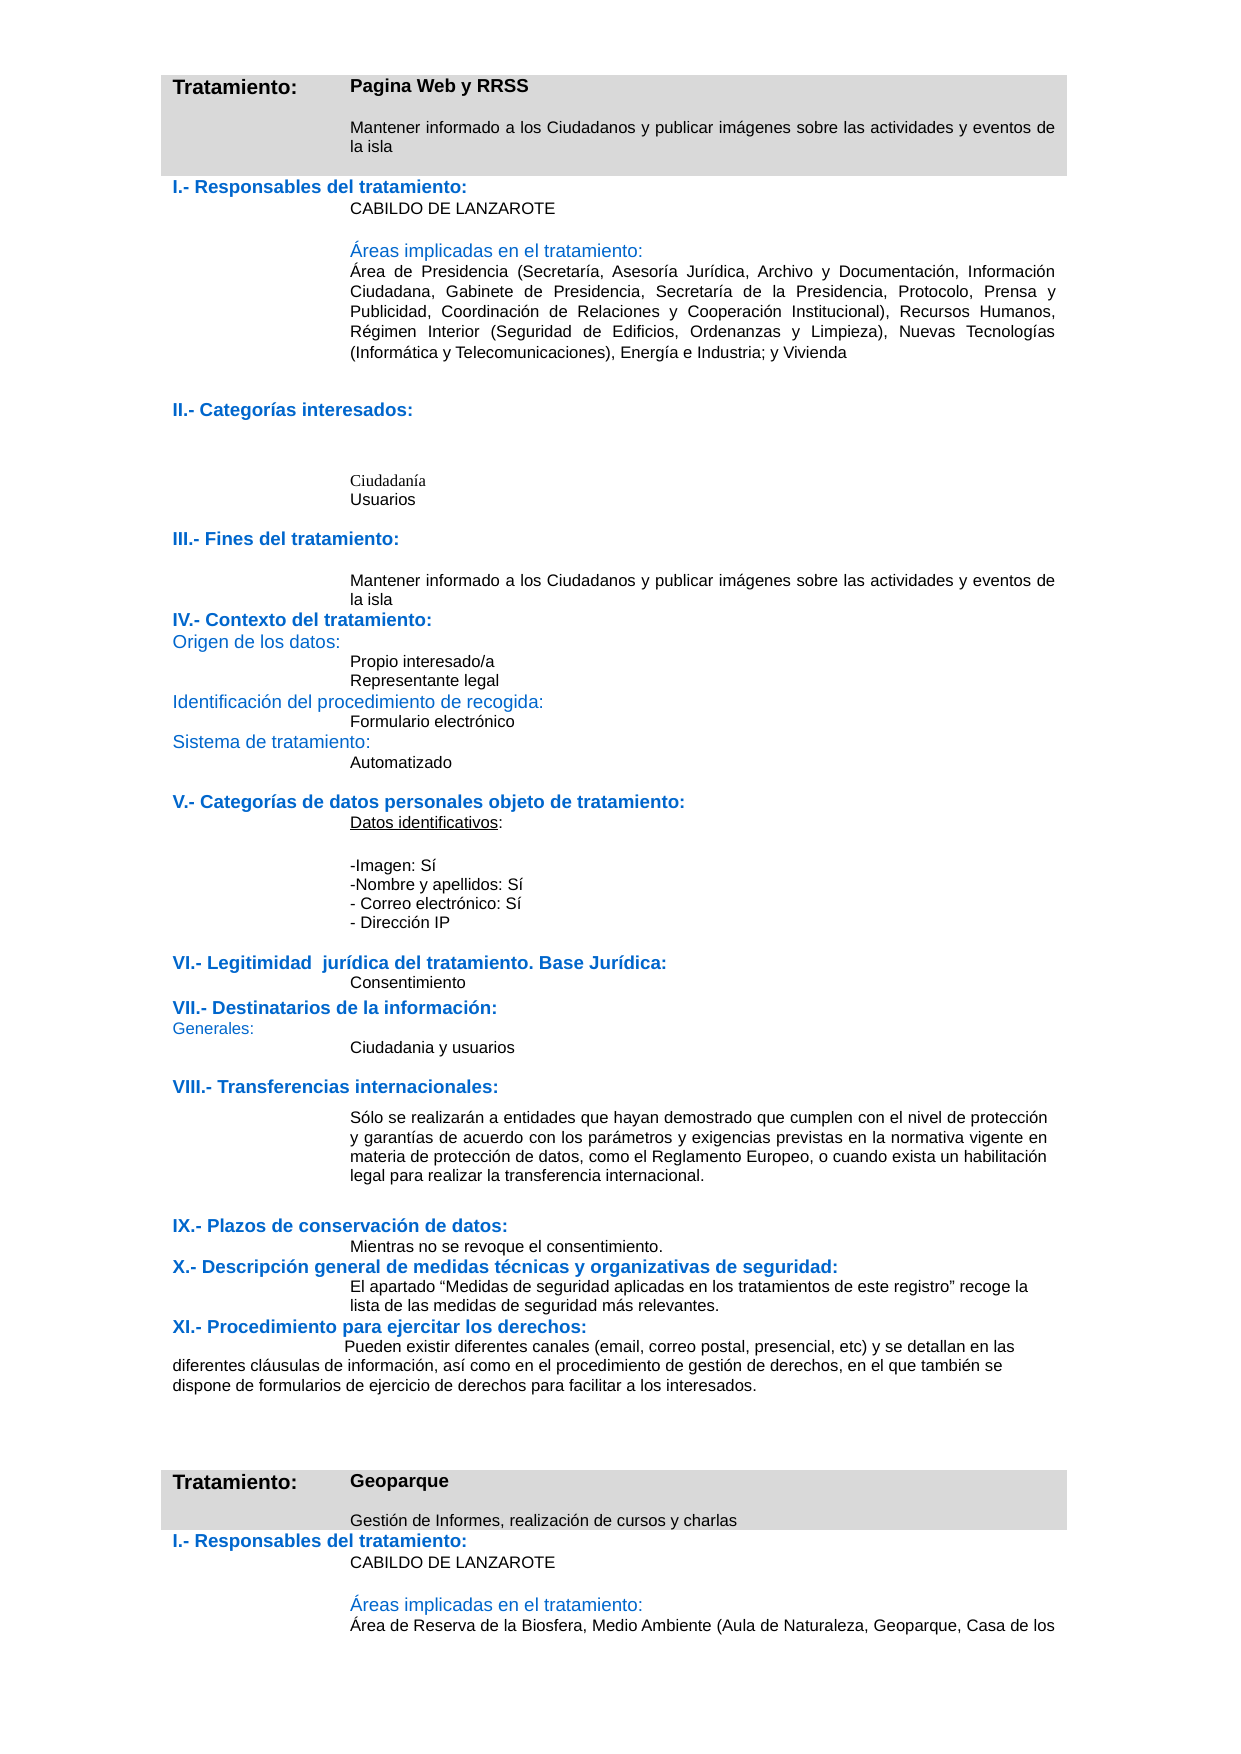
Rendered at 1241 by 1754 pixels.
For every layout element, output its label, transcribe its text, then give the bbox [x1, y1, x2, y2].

table_cell V.- Categorías de datos personales objeto de tratamiento: [161, 791, 1067, 813]
table_header Pagina Web y RRSS Mantener informado a los Ciudadanos y publicar imágenes sobre las actividades y eventos de la isla [339, 75, 1067, 176]
table_cell [161, 973, 339, 997]
table_cell [161, 1277, 339, 1315]
table_cell Propio interesado/a Representante legal [339, 652, 1067, 690]
table_cell Tratamiento: [161, 1470, 339, 1530]
table_cell [161, 1433, 339, 1470]
table_cell IV.- Contexto del tratamiento: [161, 609, 1067, 631]
table_cell Generales: [161, 1019, 1067, 1038]
table_cell [161, 813, 339, 952]
table_cell [161, 199, 339, 399]
table_cell Ciudadania y usuarios [339, 1038, 1067, 1057]
table_cell Identificación del procedimiento de recogida: [161, 690, 1067, 712]
table_cell [161, 753, 339, 791]
table_cell VIII.- Transferencias internacionales: [161, 1076, 1067, 1098]
table_cell Consentimiento [339, 973, 1067, 997]
table_cell Sólo se realizarán a entidades que hayan demostrado que cumplen con el nivel de protección y garantías de acuerdo con los parámetros y exigencias previstas en la normativa vigente en materia de protección de datos, como el Reglamento Europeo, o cuando exista un habilitación legal para realizar la transferencia internacional. [339, 1098, 1067, 1215]
table_cell [161, 712, 339, 731]
table_cell Sistema de tratamiento: [161, 731, 1067, 753]
table_cell [161, 1395, 339, 1433]
table_cell [161, 652, 339, 690]
table_cell [161, 1236, 339, 1256]
table_cell I.- Responsables del tratamiento: [161, 1530, 1067, 1553]
table_cell III.- Fines del tratamiento: [161, 528, 1067, 551]
table_cell II.- Categorías interesados: [161, 399, 1067, 422]
table_cell Mantener informado a los Ciudadanos y publicar imágenes sobre las actividades y eventos de la isla [339, 551, 1067, 609]
table_cell Formulario electrónico [339, 712, 1067, 731]
table_cell [161, 1098, 339, 1215]
table_cell Datos identificativos: -Imagen: Sí -Nombre y apellidos: Sí - Correo electrónico: Sí - Dirección IP [339, 813, 1067, 952]
table_cell VI.- Legitimidad jurídica del tratamiento. Base Jurídica: [161, 952, 1067, 973]
table_cell Geoparque Gestión de Informes, realización de cursos y charlas [339, 1470, 1067, 1530]
table_cell CABILDO DE LANZAROTE Áreas implicadas en el tratamiento: Área de Reserva de la Biosfera, Medio Ambiente (Aula de Naturaleza, Geoparque, Casa de los [339, 1553, 1067, 1634]
table_cell Automatizado [339, 753, 1067, 791]
table_cell [161, 422, 339, 528]
table_cell XI.- Procedimiento para ejercitar los derechos: Pueden existir diferentes canales (email, correo postal, presencial, etc) y se detallan en las diferentes cláusulas de información, así como en el procedimiento de gestión de derechos, en el que también se dispone de formularios de ejercicio de derechos para facilitar a los interesados. [161, 1315, 1067, 1394]
table_cell I.- Responsables del tratamiento: [161, 176, 1067, 199]
table_cell [161, 1553, 339, 1634]
table_cell [339, 1057, 1067, 1076]
table_cell Ciudadanía Usuarios [339, 422, 1067, 528]
table_cell CABILDO DE LANZAROTE Áreas implicadas en el tratamiento: Área de Presidencia (Secretaría, Asesoría Jurídica, Archivo y Documentación, Información Ciudadana, Gabinete de Presidencia, Secretaría de la Presidencia, Protocolo, Prensa y Publicidad, Coordinación de Relaciones y Cooperación Institucional), Recursos Humanos, Régimen Interior (Seguridad de Edificios, Ordenanzas y Limpieza), Nuevas Tecnologías (Informática y Telecomunicaciones), Energía e Industria; y Vivienda [339, 199, 1067, 399]
table_cell [339, 1433, 1067, 1470]
table_cell Origen de los datos: [161, 631, 1067, 652]
table_cell [161, 551, 339, 609]
table_cell X.- Descripción general de medidas técnicas y organizativas de seguridad: [161, 1256, 1067, 1277]
table_cell VII.- Destinatarios de la información: [161, 997, 1067, 1019]
table_header Tratamiento: [161, 75, 339, 176]
table_cell [339, 1395, 1067, 1433]
table_cell Mientras no se revoque el consentimiento. [339, 1236, 1067, 1256]
table_cell [161, 1038, 339, 1057]
table_cell IX.- Plazos de conservación de datos: [161, 1215, 1067, 1236]
table_cell [161, 1057, 339, 1076]
table_cell El apartado “Medidas de seguridad aplicadas en los tratamientos de este registro” recoge la lista de las medidas de seguridad más relevantes. [339, 1277, 1067, 1315]
